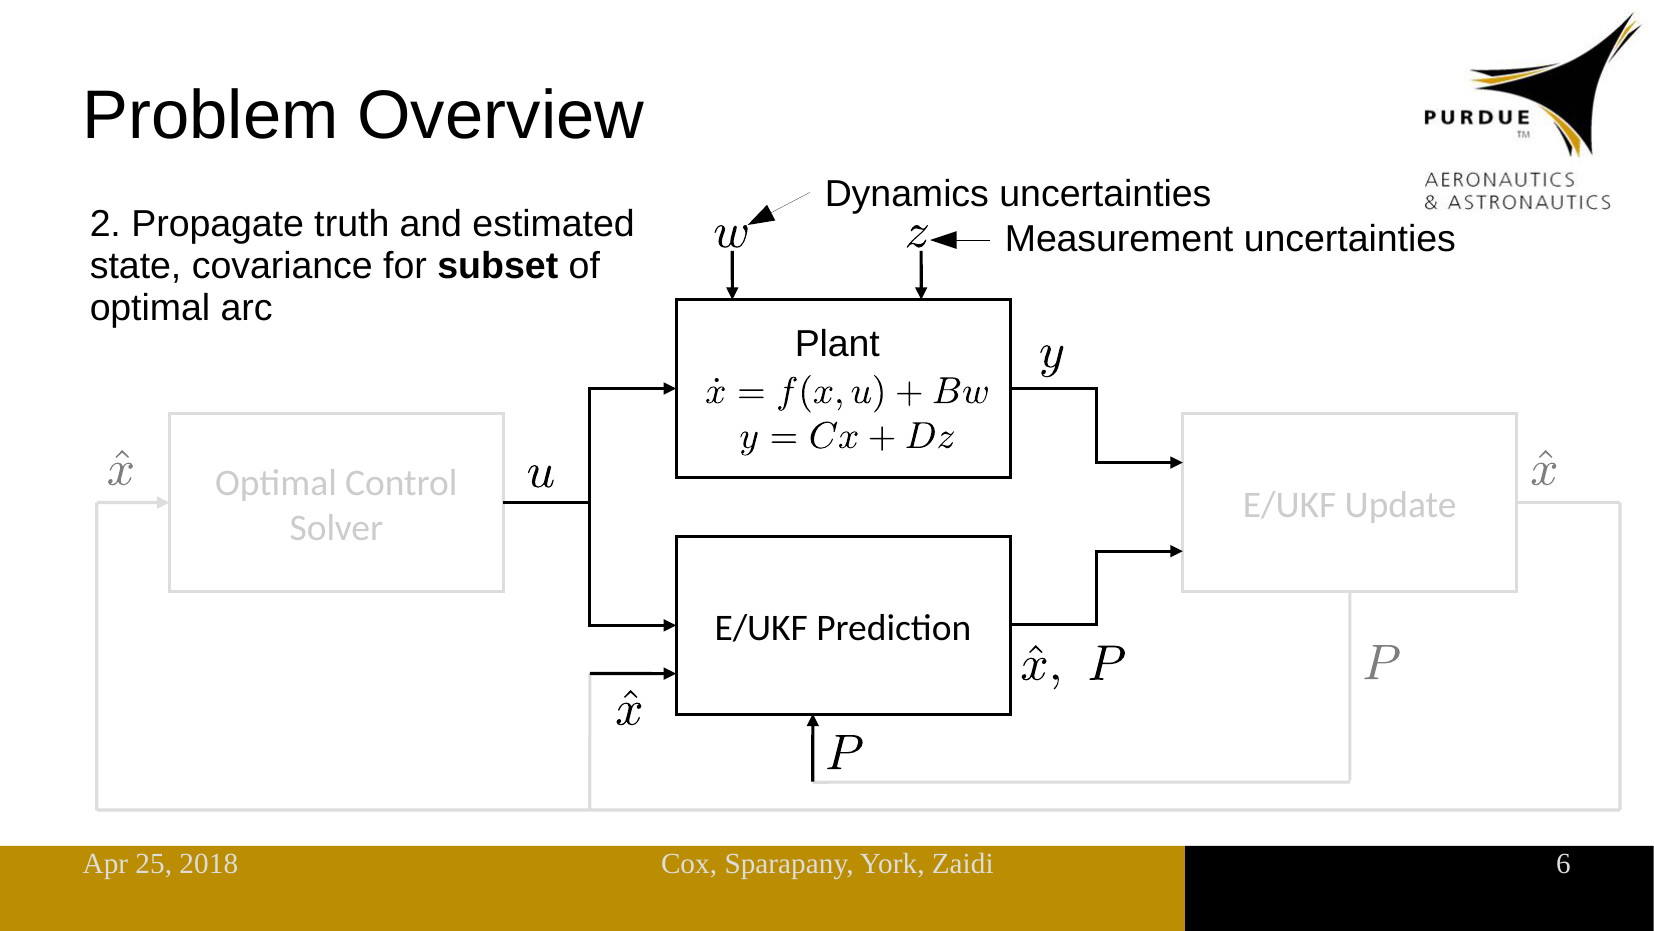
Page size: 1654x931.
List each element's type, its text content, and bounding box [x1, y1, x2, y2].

text_box [1362, 645, 1401, 680]
text_box [713, 225, 751, 248]
text_box Optimal Control Solver [169, 413, 504, 592]
text_box Plant [780, 315, 901, 372]
text_box [1020, 645, 1127, 690]
text_box [106, 450, 136, 486]
text_box Dynamics uncertainties [810, 165, 1261, 264]
text_box Measurement uncertainties [990, 210, 1501, 309]
text_box [1038, 345, 1066, 378]
text_box 2. Propagate truth and estimated state, covariance for subset of optimal arc [75, 195, 691, 336]
text_box [526, 465, 556, 488]
text_box E/UKF Update [1182, 413, 1517, 592]
text_box E/UKF Prediction [676, 536, 1011, 715]
text_box [825, 735, 864, 770]
picture [1415, 0, 1654, 218]
text_box [1530, 450, 1559, 486]
title Problem Overview [82, 37, 1571, 193]
text_box [705, 375, 990, 456]
text_box [615, 690, 644, 726]
